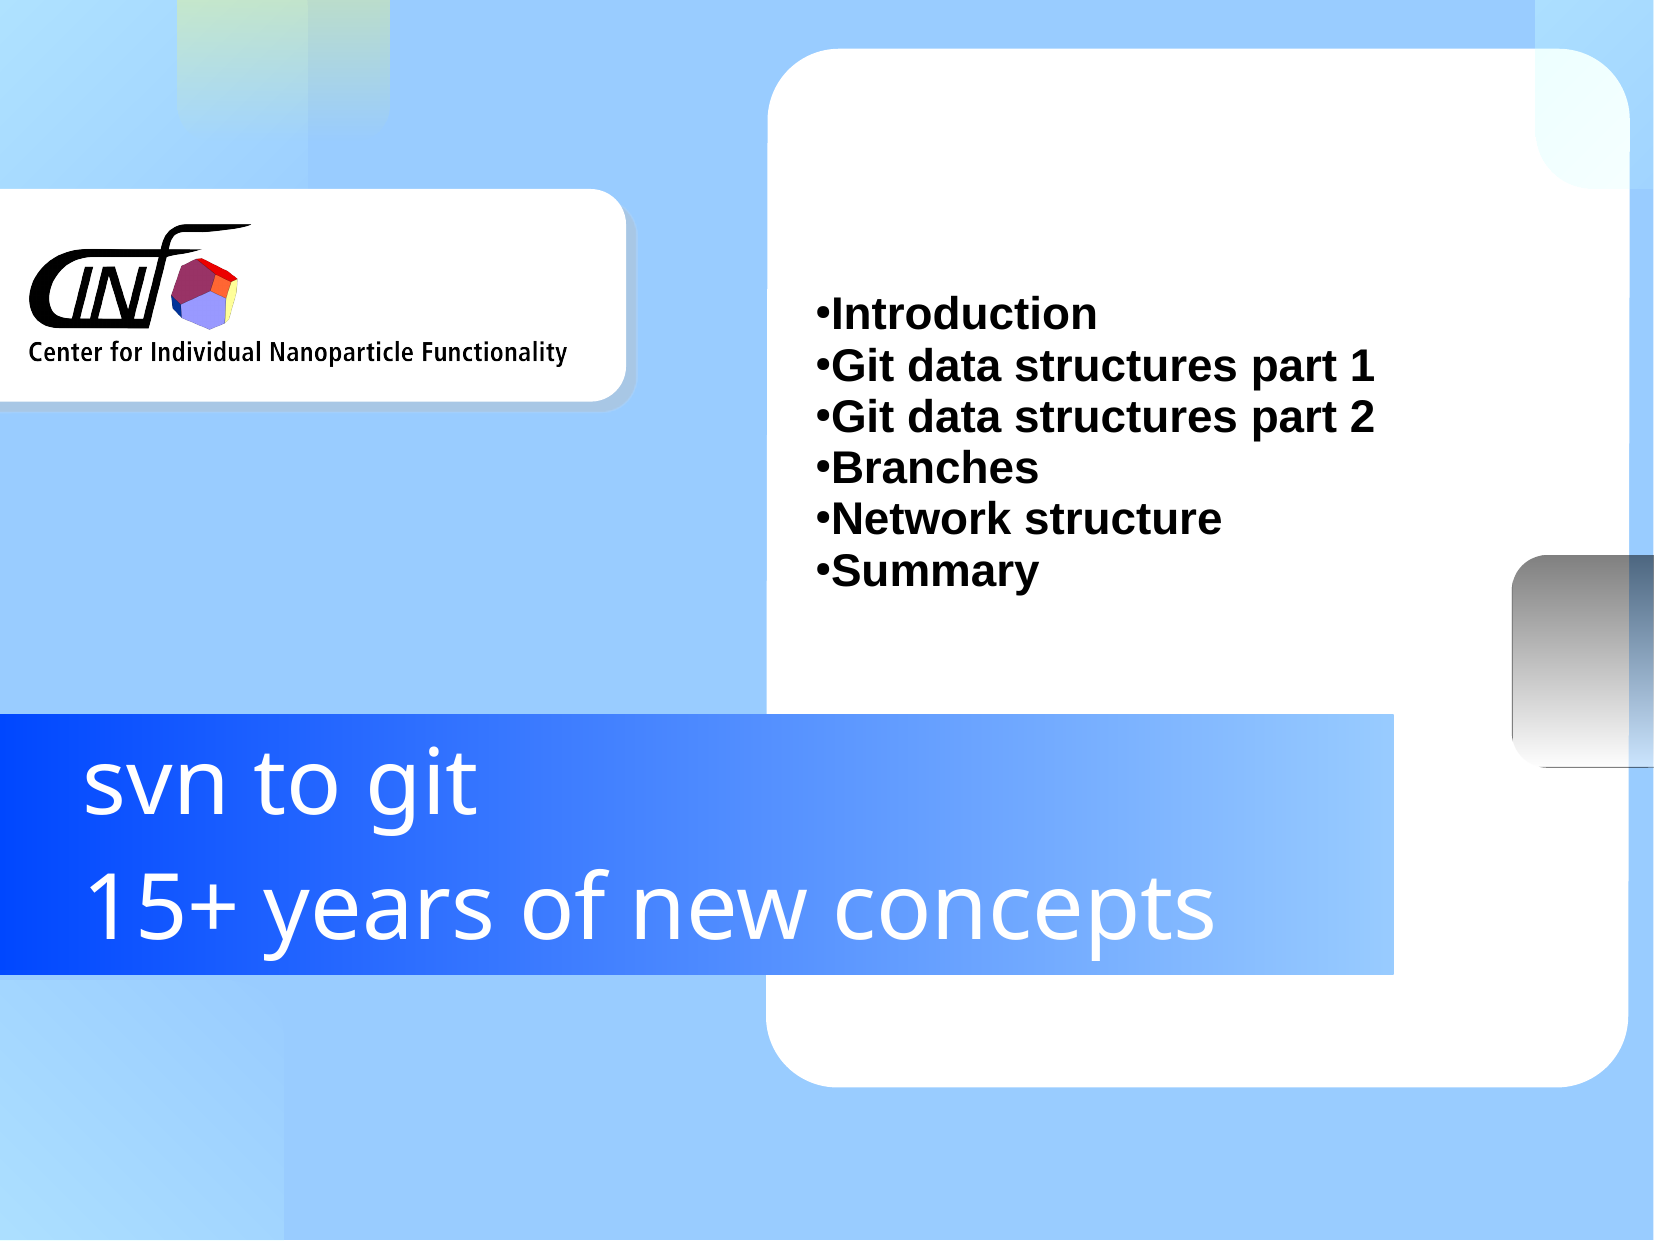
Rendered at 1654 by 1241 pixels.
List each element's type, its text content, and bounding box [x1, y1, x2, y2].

title svn to git 15+ years of new concepts [82, 738, 1312, 946]
subtitle Introduction Git data structures part 1 Git data structures part 2 Branches Network structure Summary [814, 288, 1571, 596]
picture [28, 224, 567, 367]
